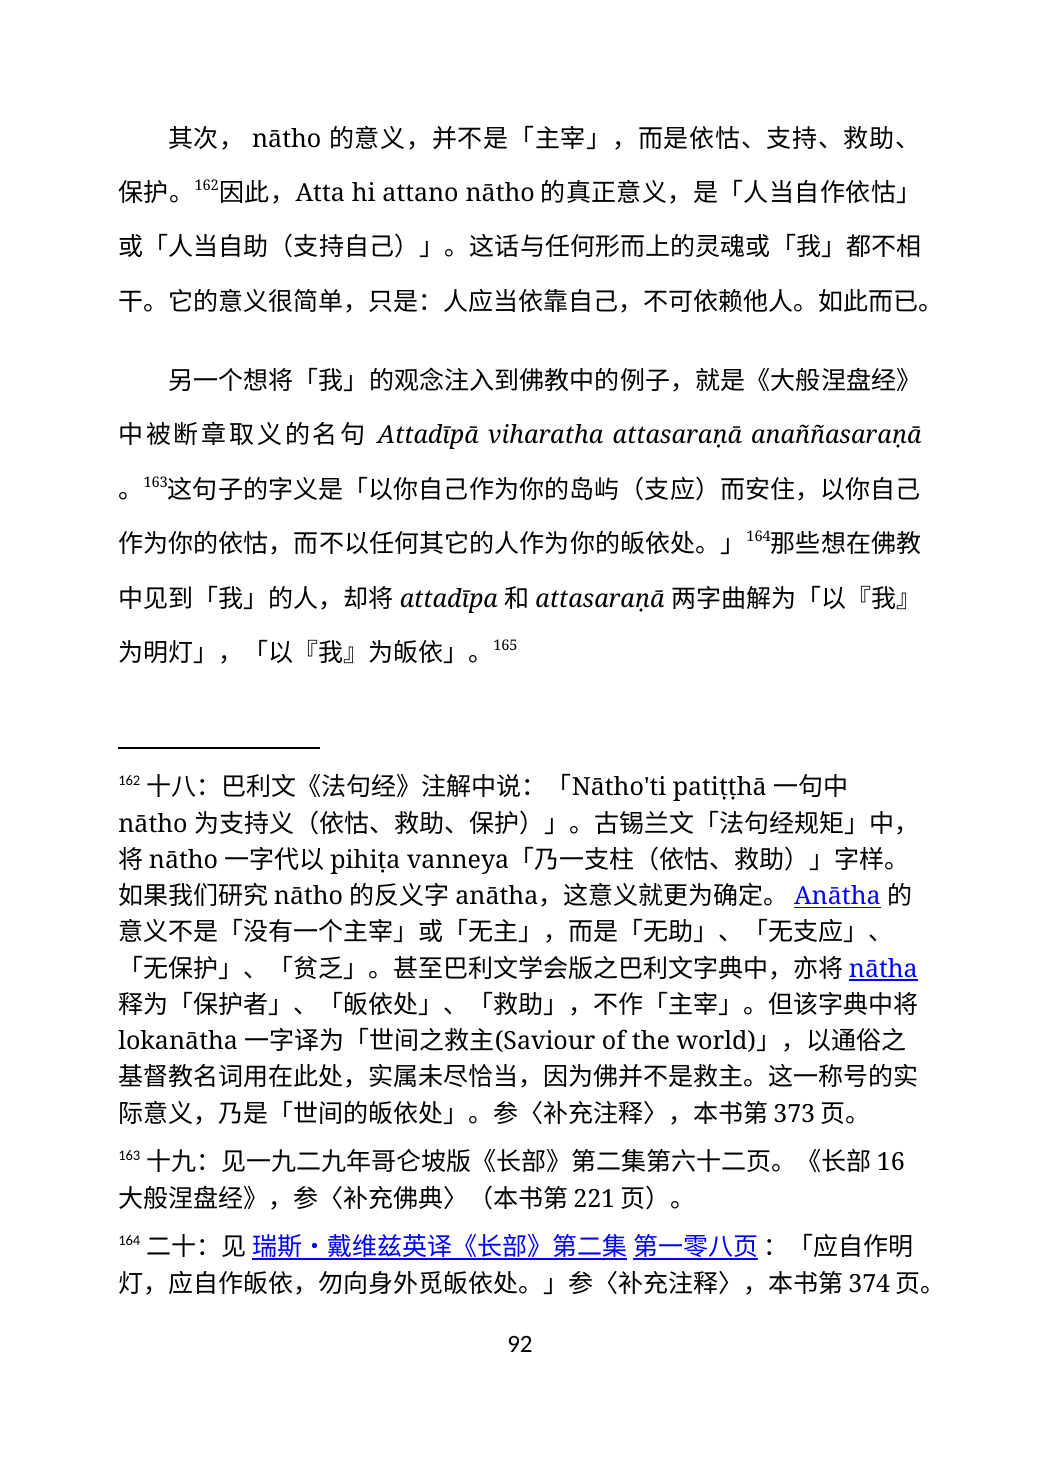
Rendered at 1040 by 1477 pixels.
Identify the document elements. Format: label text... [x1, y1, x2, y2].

text 其次， nātho 的意义，并不是「主宰」，而是依怙、支持、救助、保护。因此，Atta hi attano nātho的真正意义，是「人当自作依怙」或「人当自助（支持自己）」。这话与任何形而上的灵魂或「我」都不相干。它的意义很简单，只是：人应当依靠自己，不可依赖他人。如此而已。 [118, 118, 921, 317]
text 十九：见一九二九年哥仑坡版《长部》第二集第六十二页。《长部16 大般涅盘经》，参〈补充佛典〉（本书第221页）。 [118, 1142, 921, 1214]
text 二十：见 瑞斯‧戴维兹英译《长部》第二集 第一零八页 ：「应自作明灯，应自作皈依，勿向身外觅皈依处。」参〈补充注释〉，本书第374页。 [118, 1227, 921, 1299]
text 另一个想将「我」的观念注入到佛教中的例子，就是《大般涅盘经》中被断章取义的名句 Attadīpā viharatha attasaraṇā anaññasaraṇā 。这句子的字义是「以你自己作为你的岛屿（支应）而安住，以你自己作为你的依怙，而不以任何其它的人作为你的皈依处。」那些想在佛教中见到「我」的人，却将 attadīpa 和 attasaraṇā 两字曲解为「以『我』为明灯」，「以『我』为皈依」。 [118, 361, 921, 669]
text 十八：巴利文《法句经》注解中说：「Nātho'ti patiṭṭhā 一句中 nātho 为支持义（依怙、救助、保护）」。古锡兰文「法句经规矩」中，将 nātho 一字代以 pihiṭa vanneya「乃一支柱（依怙、救助）」字样。如果我们研究 nātho 的反义字 anātha，这意义就更为确定。 Anātha 的意义不是「没有一个主宰」或「无主」，而是「无助」、「无支应」、「无保护」、「贫乏」。甚至巴利文学会版之巴利文字典中，亦将 nātha 释为「保护者」、「皈依处」、「救助」，不作「主宰」。但该字典中将 lokanātha 一字译为「世间之救主(Saviour of the world)」，以通俗之基督教名词用在此处，实属未尽恰当，因为佛并不是救主。这一称号的实际意义，乃是「世间的皈依处」。参〈补充注释〉，本书第373页。 [118, 767, 921, 1129]
